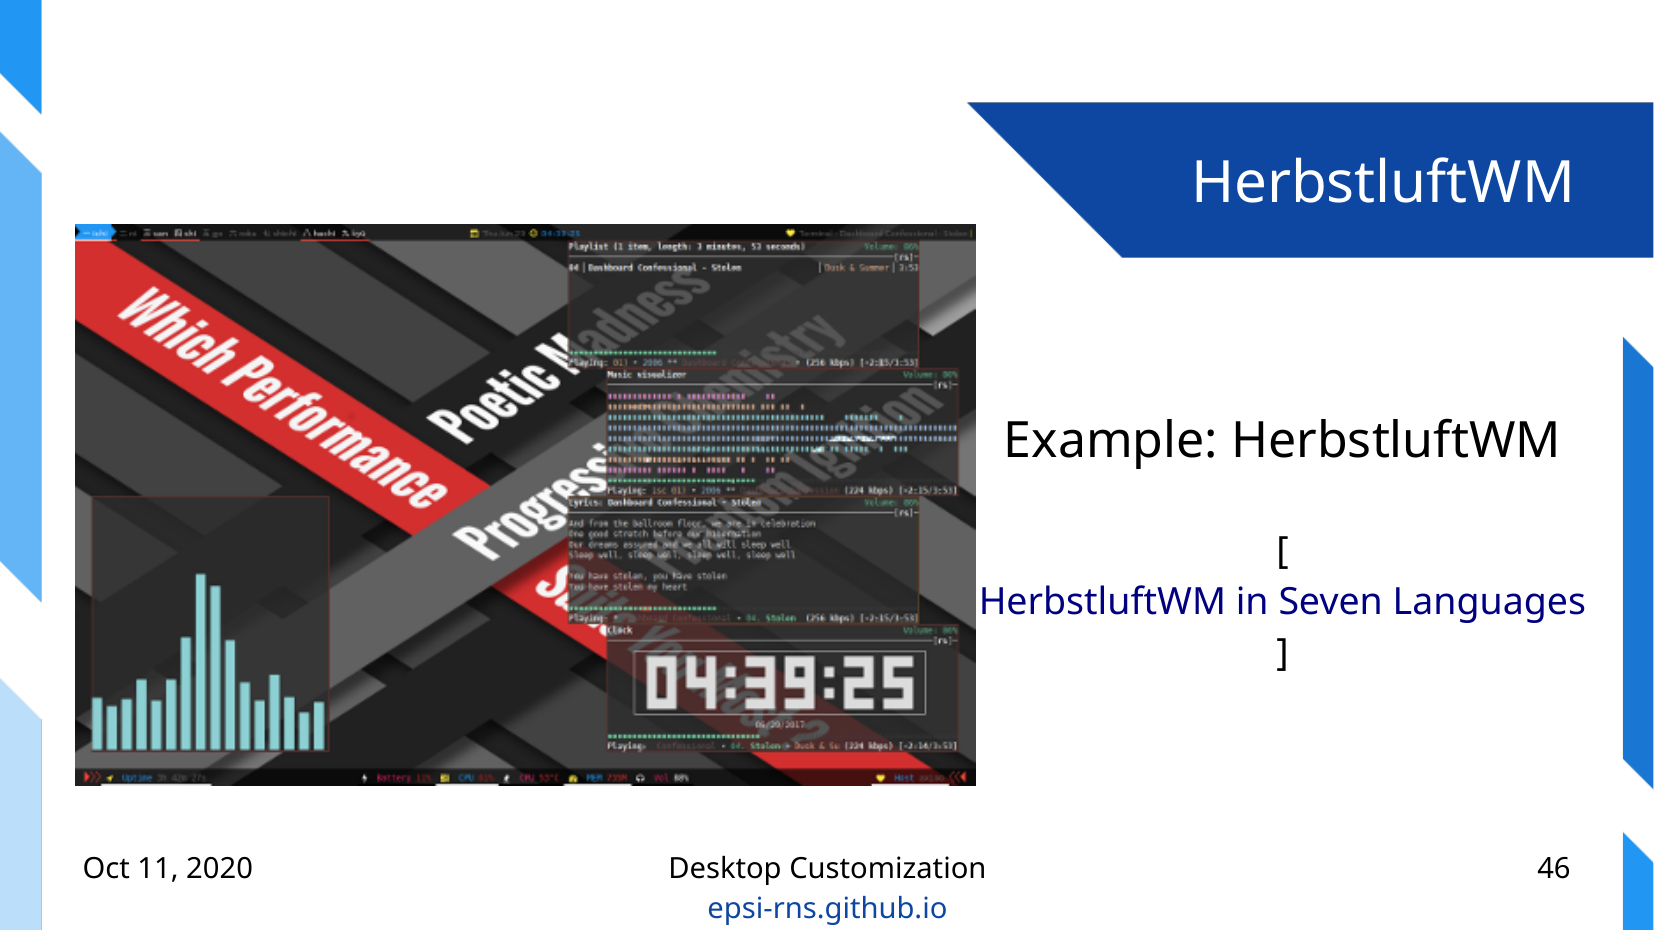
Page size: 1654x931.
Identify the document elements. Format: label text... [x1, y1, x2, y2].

picture [0, 0, 1654, 930]
subtitle Example: HerbstluftWM [HerbstluftWM in Seven Languages] [975, 270, 1591, 811]
title HerbstluftWM [1050, 105, 1576, 256]
